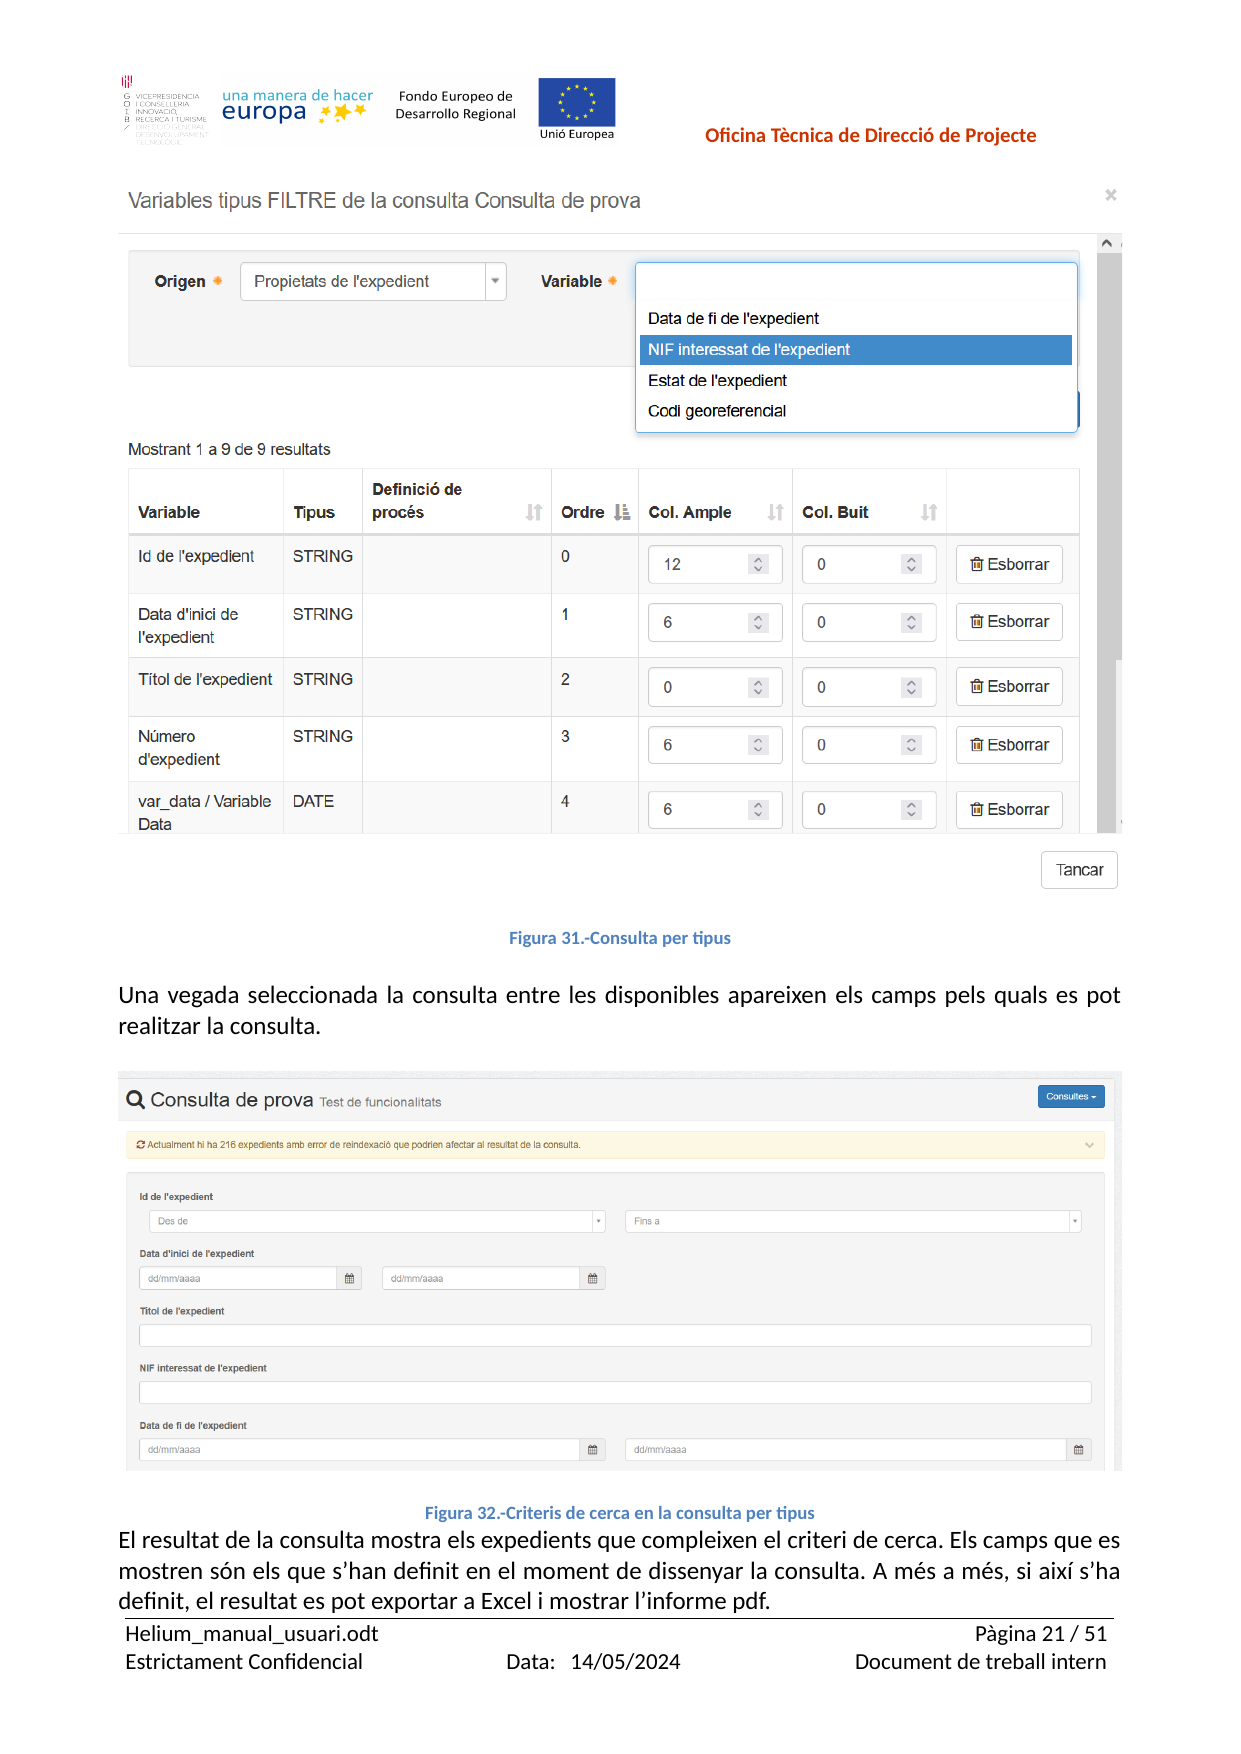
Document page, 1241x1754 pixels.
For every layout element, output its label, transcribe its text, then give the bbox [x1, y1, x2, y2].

picture [118, 177, 1123, 896]
text El resultat de la consulta mostra els expedients que compleixen el criteri de cerca. Els camps que es mostren són els que s’han definit en el moment de dissenyar la consulta. A més a més, si així s’ha definit, el resultat es pot exportar a Excel i mostrar l’informe pdf. [118, 1524, 1122, 1616]
text Figura 31.-Consulta per tipus [118, 926, 1122, 949]
picture [118, 1071, 1123, 1471]
picture [118, 73, 213, 147]
text Figura 32.-Criteris de cerca en la consulta per tipus [118, 1501, 1122, 1524]
text Una vegada seleccionada la consulta entre les disponibles apareixen els camps pels quals es pot realitzar la consulta. [118, 979, 1122, 1041]
picture [219, 73, 621, 147]
